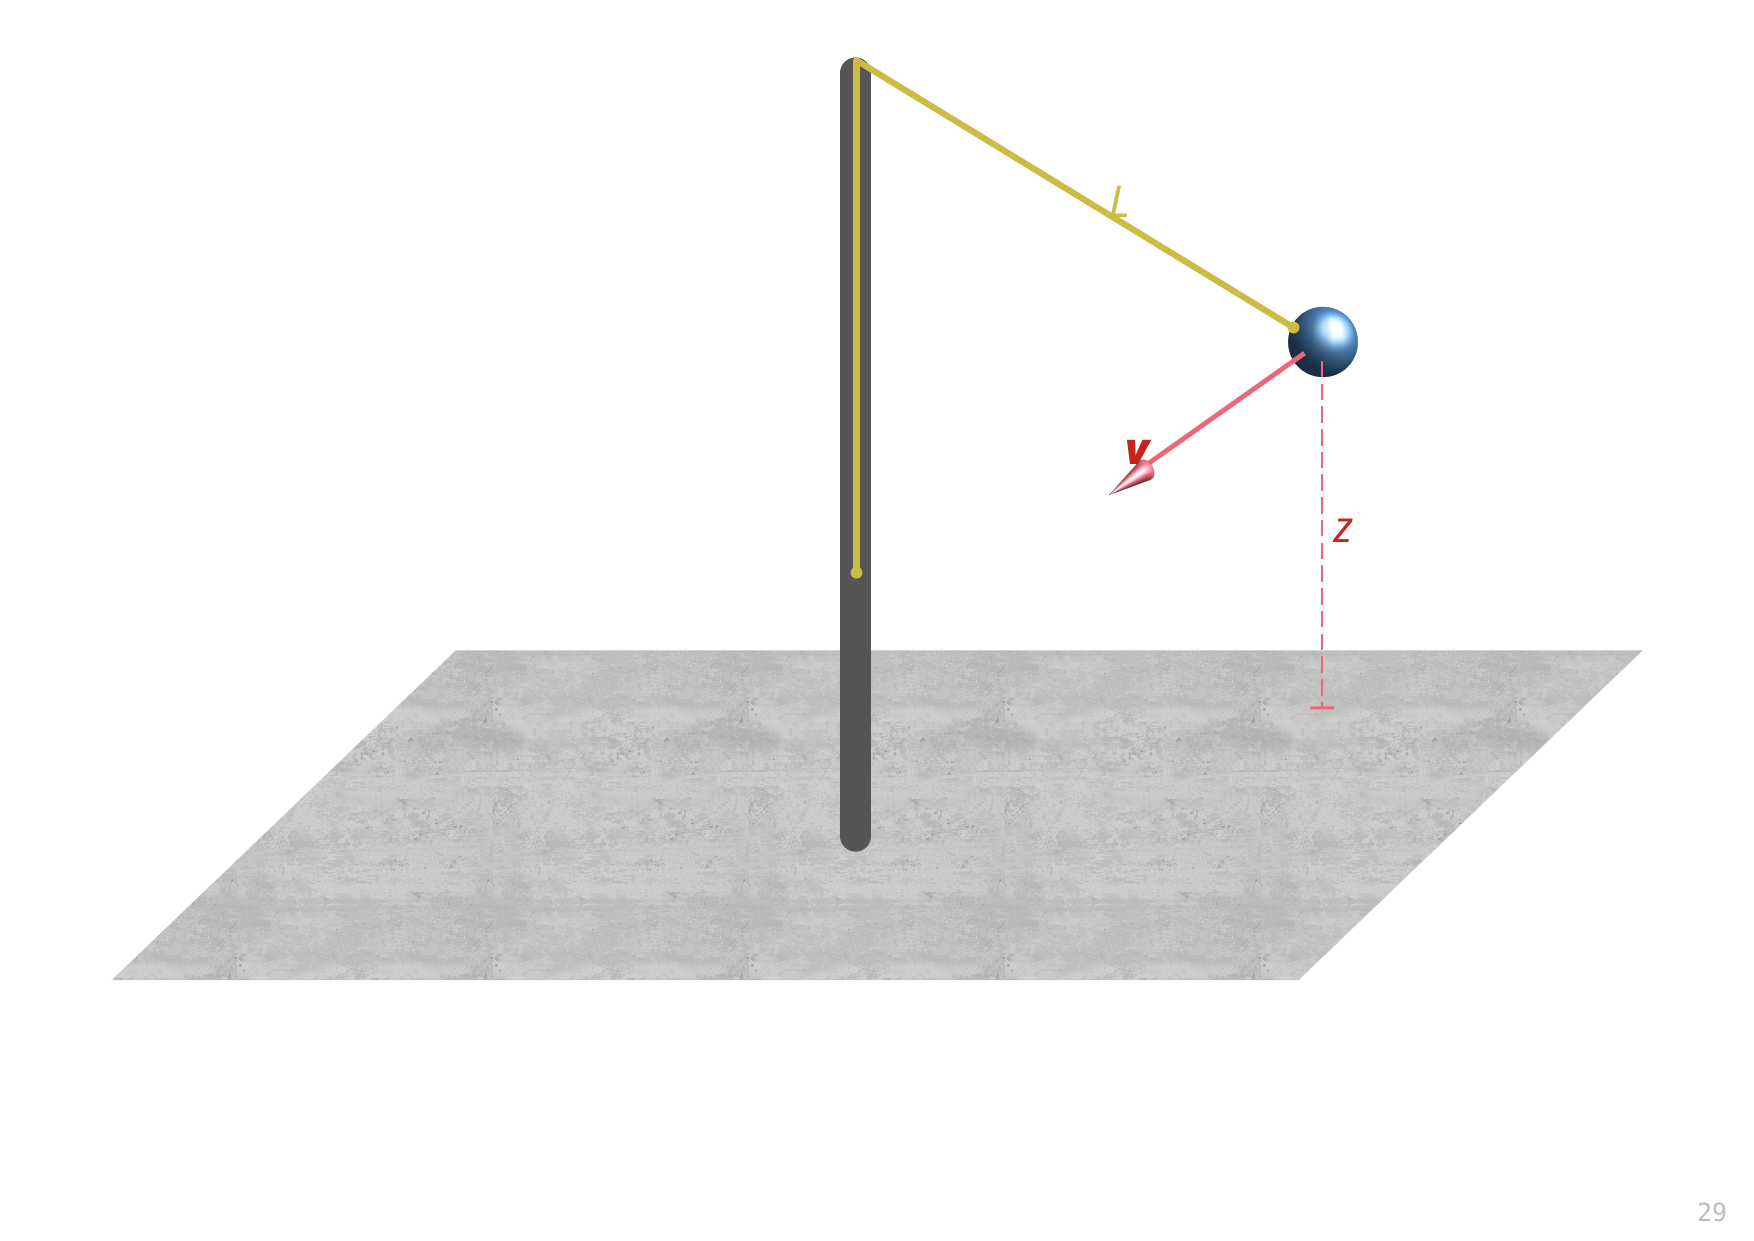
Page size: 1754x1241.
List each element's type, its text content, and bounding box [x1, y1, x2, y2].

text_box L [1094, 163, 1149, 222]
text_box z [1318, 487, 1372, 547]
text_box v [1110, 410, 1164, 470]
text_box v [1152, 457, 1164, 470]
text_box [111, 650, 1643, 981]
